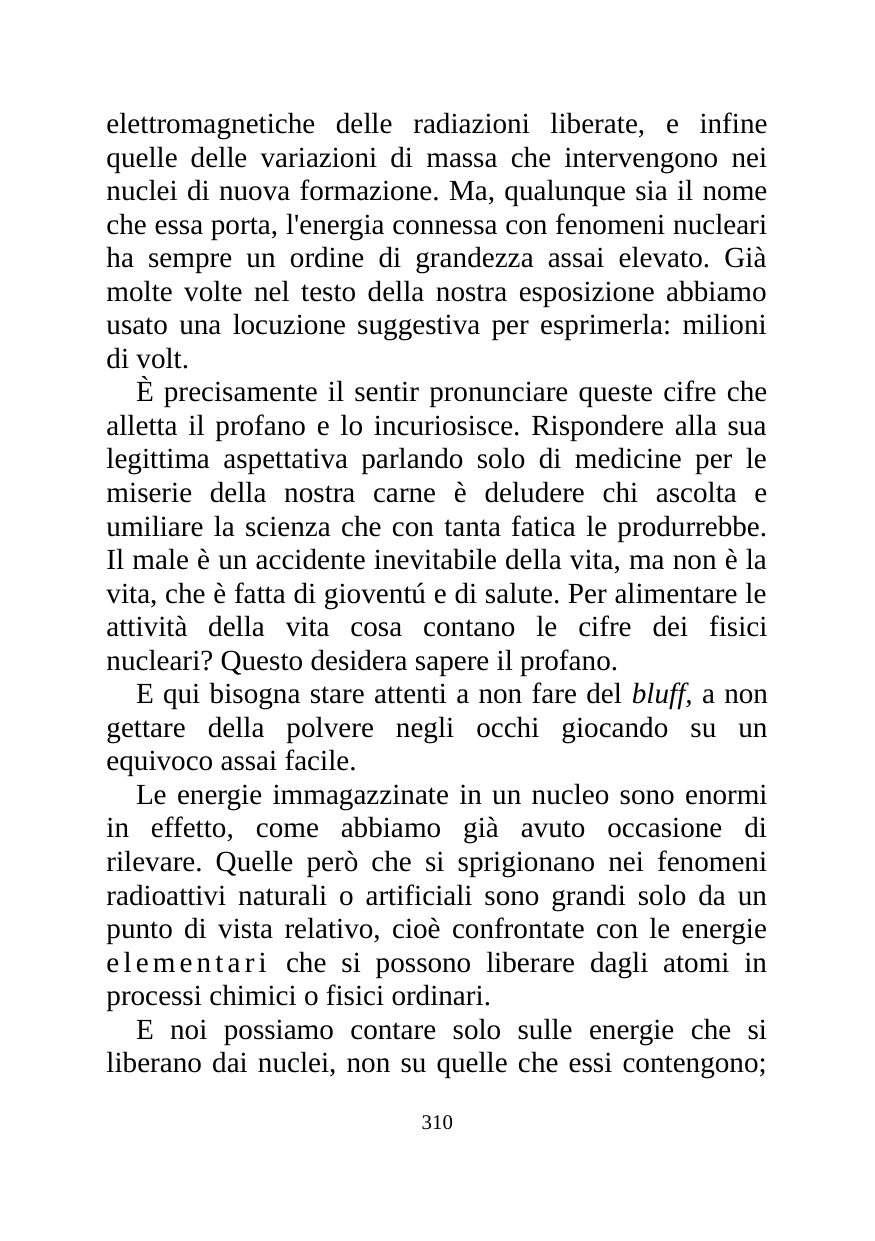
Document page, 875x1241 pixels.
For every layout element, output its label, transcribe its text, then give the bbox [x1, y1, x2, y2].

text Le energie immagazzinate in un nucleo sono enormi in effetto, come abbiamo già avuto occasione di rilevare. Quelle però che si sprigionano nei fenomeni radioattivi naturali o artificiali sono grandi solo da un punto di vista relativo, cioè confrontate con le energie elementari che si possono liberare dagli atomi in processi chimici o fisici ordinari. [106, 777, 768, 1012]
text E noi possiamo contare solo sulle energie che si liberano dai nuclei, non su quelle che essi contengono; [106, 1012, 768, 1079]
text E qui bisogna stare attenti a non fare del bluff, a non gettare della polvere negli occhi giocando su un equivoco assai facile. [106, 676, 768, 777]
text È precisamente il sentir pronunciare queste cifre che alletta il profano e lo incuriosisce. Rispondere alla sua legittima aspettativa parlando solo di medicine per le miserie della nostra carne è deludere chi ascolta e umiliare la scienza che con tanta fatica le produrrebbe. Il male è un accidente inevitabile della vita, ma non è la vita, che è fatta di gioventú e di salute. Per alimentare le attività della vita cosa contano le cifre dei fisici nucleari? Questo desidera sapere il profano. [106, 374, 768, 676]
text elettromagnetiche delle radiazioni liberate, e infine quelle delle variazioni di massa che intervengono nei nuclei di nuova formazione. Ma, qualunque sia il nome che essa porta, l'energia connessa con fenomeni nucleari ha sempre un ordine di grandezza assai elevato. Già molte volte nel testo della nostra esposizione abbiamo usato una locuzione suggestiva per esprimerla: milioni di volt. [106, 106, 768, 374]
